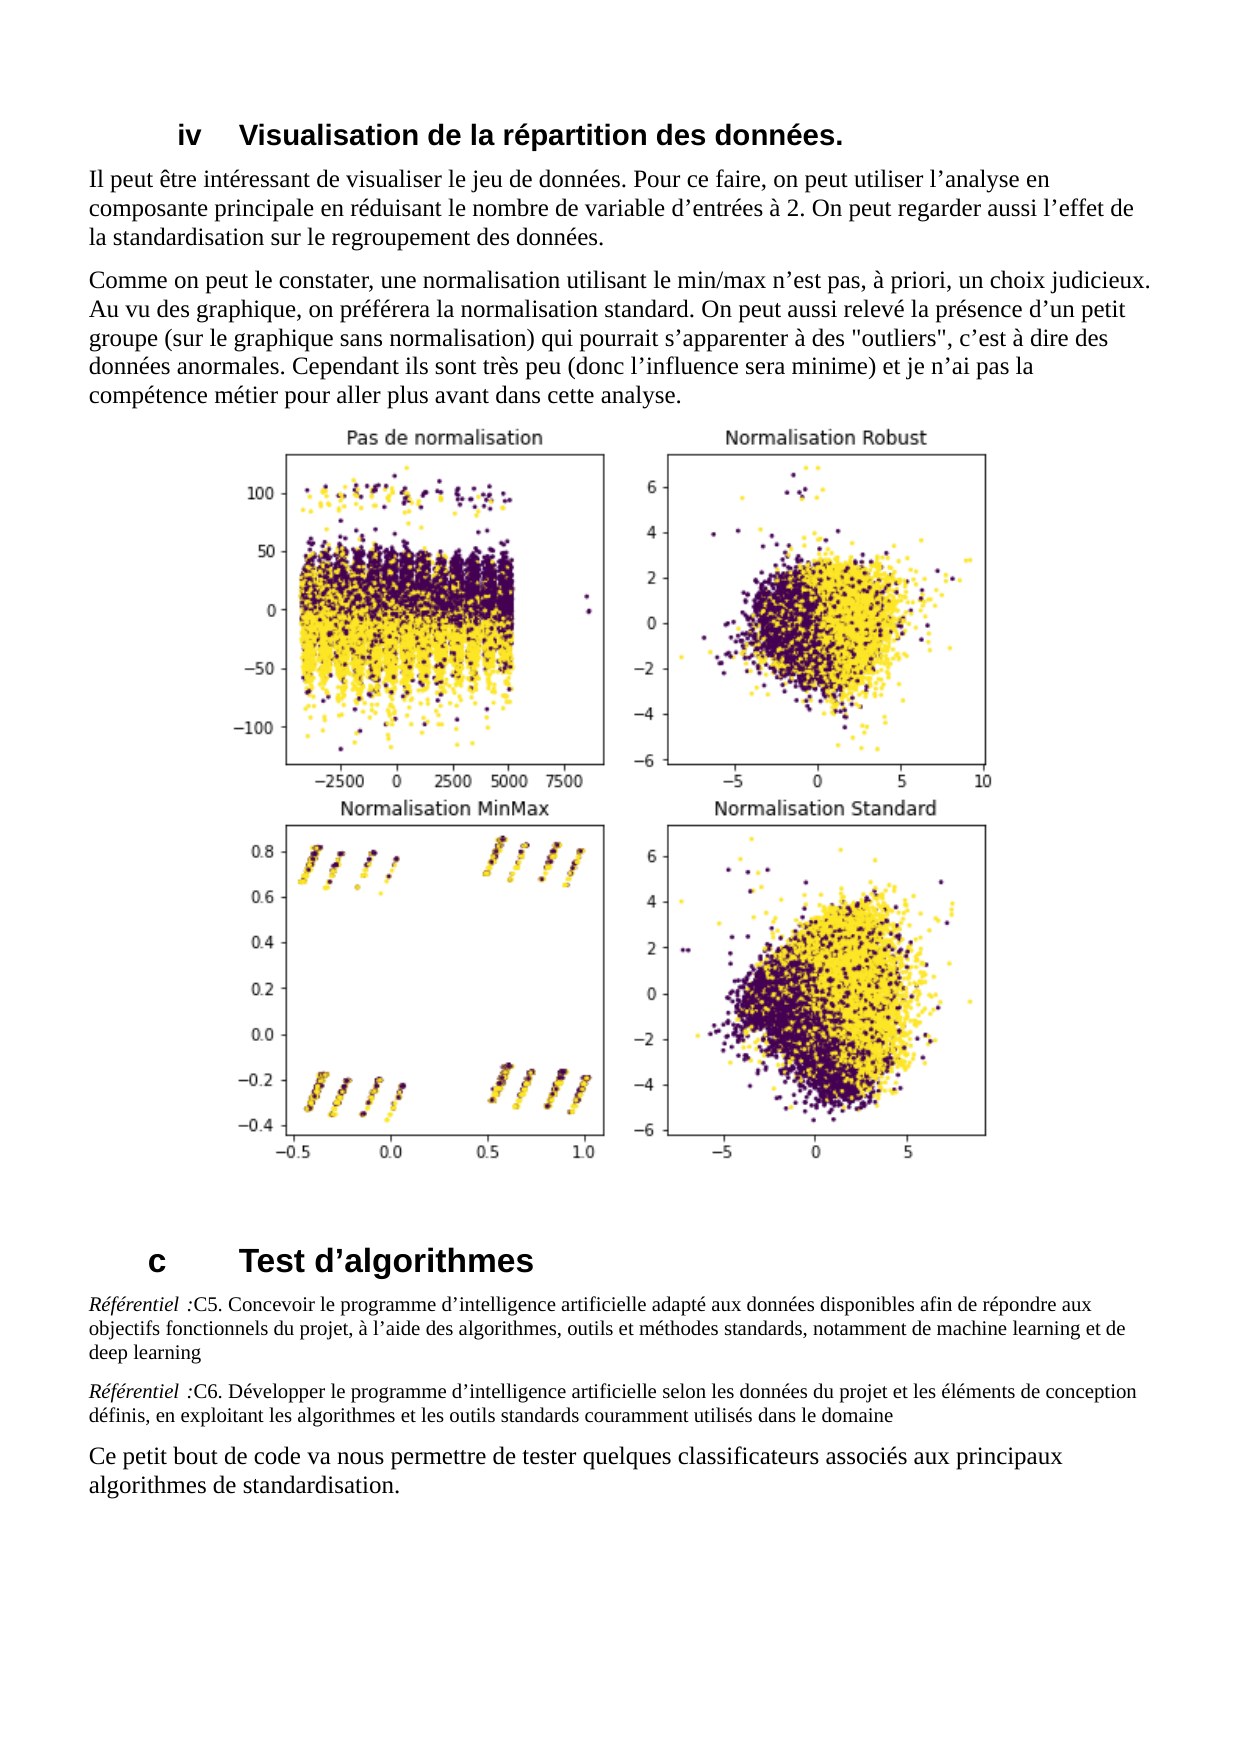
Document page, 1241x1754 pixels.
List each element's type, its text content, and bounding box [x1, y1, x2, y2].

text Ce petit bout de code va nous permettre de tester quelques classificateurs associés aux principaux algorithmes de standardisation. [88, 1441, 1152, 1499]
text Il peut être intéressant de visualiser le jeu de données. Pour ce faire, on peut utiliser l’analyse en composante principale en réduisant le nombre de variable d’entrées à 2. On peut regarder aussi l’effet de la standardisation sur le regroupement des données. [88, 164, 1152, 251]
text Comme on peut le constater, une normalisation utilisant le min/max n’est pas, à priori, un choix judicieux. Au vu des graphique, on préférera la normalisation standard. On peut aussi relevé la présence d’un petit groupe (sur le graphique sans normalisation) qui pourrait s’apparenter à des "outliers", c’est à dire des données anormales. Cependant ils sont très peu (donc l’influence sera minime) et je n’ai pas la compétence métier pour aller plus avant dans cette analyse. [88, 265, 1152, 409]
picture [231, 423, 1010, 1177]
text Référentiel :C6. Développer le programme d’intelligence artificielle selon les données du projet et les éléments de conception définis, en exploitant les algorithmes et les outils standards couramment utilisés dans le domaine [88, 1379, 1152, 1427]
text Référentiel :C5. Concevoir le programme d’intelligence artificielle adapté aux données disponibles afin de répondre aux objectifs fonctionnels du projet, à l’aide des algorithmes, outils et méthodes standards, notamment de machine learning et de deep learning [88, 1292, 1152, 1364]
subtitle Visualisation de la répartition des données. [88, 118, 1152, 152]
subtitle Test d’algorithmes [88, 1241, 1152, 1279]
